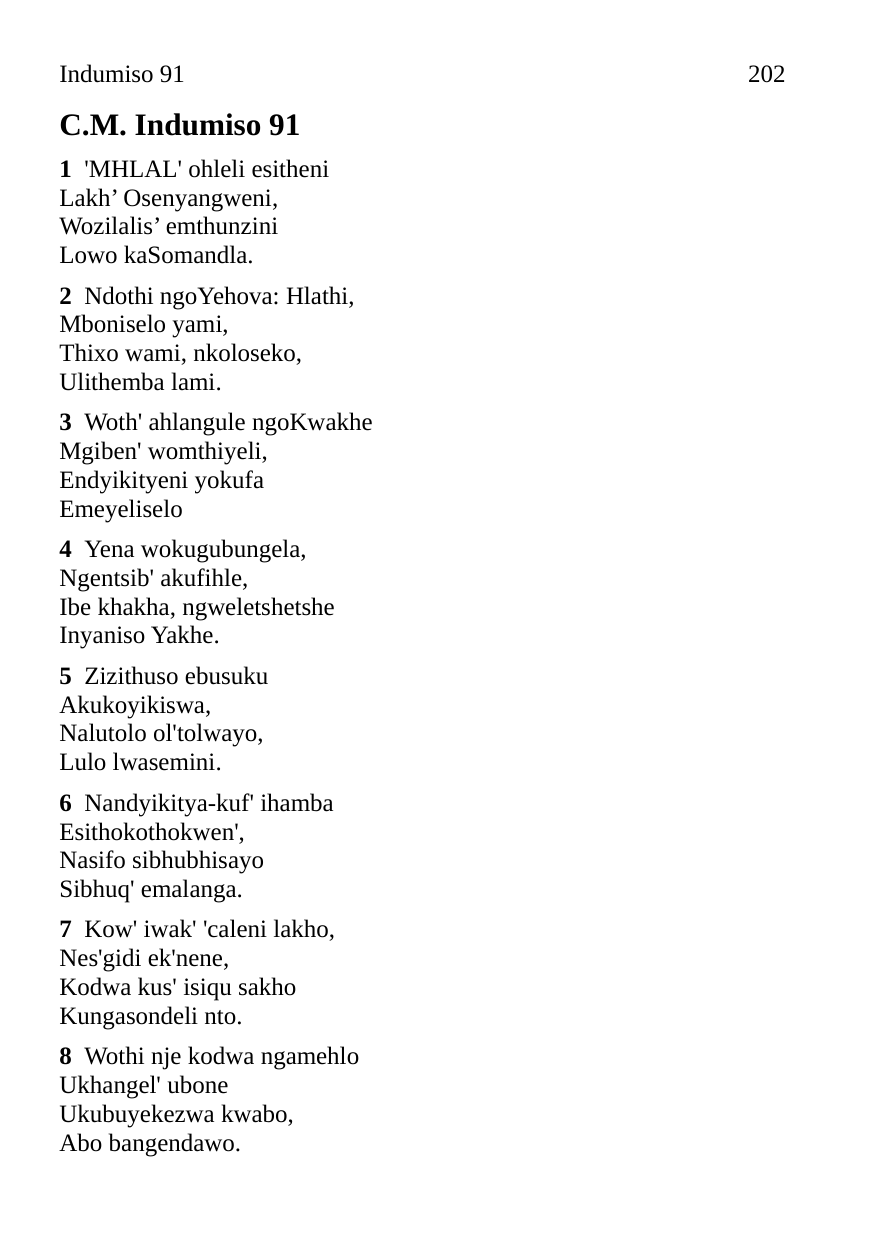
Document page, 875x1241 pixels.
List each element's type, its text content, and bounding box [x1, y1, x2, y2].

text Emeyeliselo [59, 494, 786, 522]
text 8 Wothi nje kodwa ngamehlo [59, 1041, 786, 1070]
text Ukhangel' ubone [59, 1070, 786, 1099]
text Ibe khakha, ngweletshetshe [59, 592, 786, 621]
text 6 Nandyikitya-kuf' ihamba [59, 788, 786, 817]
text Akukoyikiswa, [59, 690, 786, 718]
text Endyikityeni yokufa [59, 465, 786, 494]
text Wozilalis’ emthunzini [59, 211, 786, 240]
text 2 Ndothi ngoYehova: Hlathi, [59, 281, 786, 309]
text Nalutolo ol'tolwayo, [59, 718, 786, 747]
text Mboniselo yami, [59, 309, 786, 338]
text Kodwa kus' isiqu sakho [59, 972, 786, 1001]
text Esithokothokwen', [59, 817, 786, 845]
text 1 'MHLAL' ohleli esitheni [59, 154, 786, 183]
text Inyaniso Yakhe. [59, 621, 786, 649]
text Lowo kaSomandla. [59, 240, 786, 269]
text Ukubuyekezwa kwabo, [59, 1099, 786, 1128]
text Lulo lwasemini. [59, 747, 786, 776]
text Lakh’ Osenyangweni, [59, 183, 786, 211]
text Ngentsib' akufihle, [59, 563, 786, 592]
text Nes'gidi ek'nene, [59, 943, 786, 972]
text Nasifo sibhubhisayo [59, 845, 786, 874]
text Abo bangendawo. [59, 1128, 786, 1156]
text Kungasondeli nto. [59, 1001, 786, 1029]
text 3 Woth' ahlangule ngoKwakhe [59, 407, 786, 436]
text 4 Yena wokugubungela, [59, 534, 786, 563]
text Mgiben' womthiyeli, [59, 436, 786, 465]
text Sibhuq' emalanga. [59, 874, 786, 903]
text Thixo wami, nkoloseko, [59, 338, 786, 367]
text 7 Kow' iwak' 'caleni lakho, [59, 914, 786, 943]
text Ulithemba lami. [59, 367, 786, 396]
text 5 Zizithuso ebusuku [59, 661, 786, 690]
text C.M. Indumiso 91 [59, 106, 786, 142]
